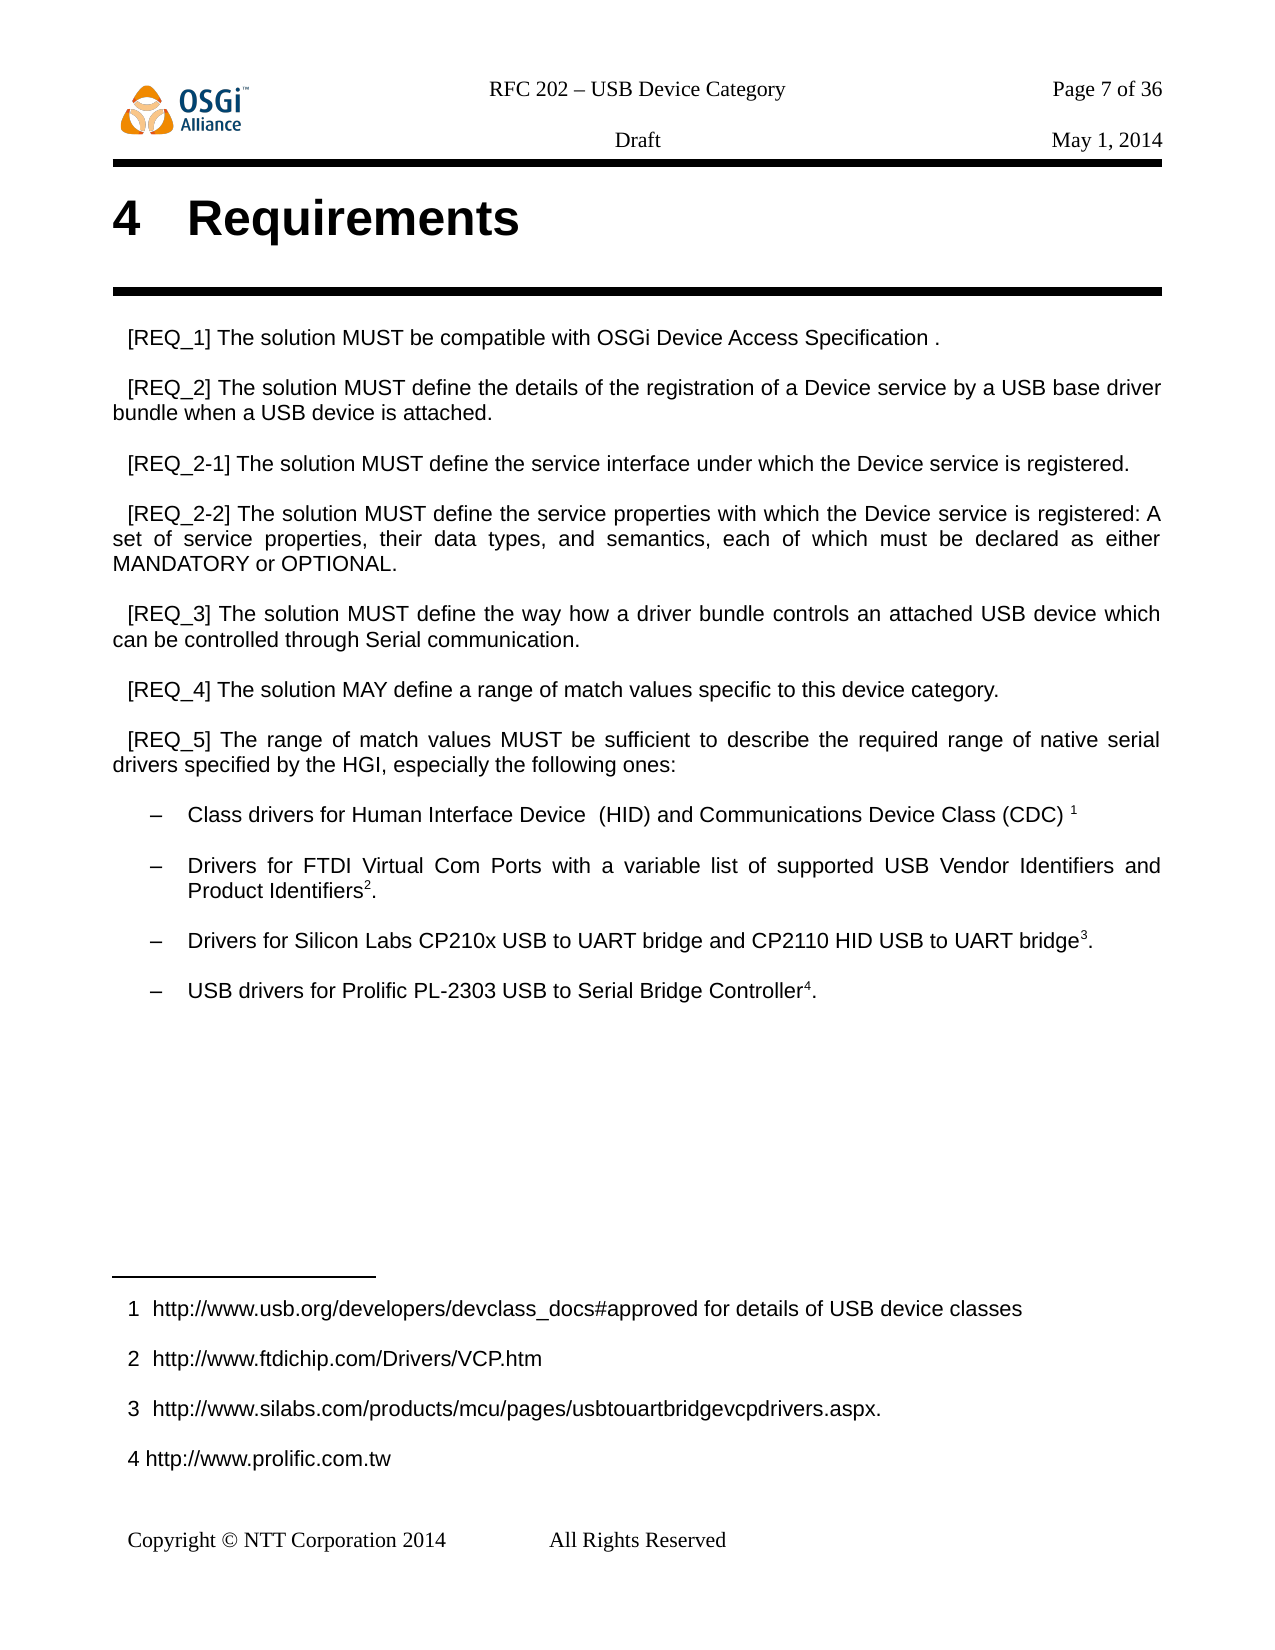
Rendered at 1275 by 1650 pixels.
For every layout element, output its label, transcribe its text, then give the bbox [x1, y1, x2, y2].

subtitle Requirements [112, 160, 1162, 296]
text [REQ_2-1] The solution MUST define the service interface under which the Device service is registered. [112, 450, 1162, 476]
list Drivers for FTDI Virtual Com Ports with a variable list of supported USB Vendor Identifiers and Product Identifiers. [150, 852, 1162, 903]
text [REQ_5] The range of match values MUST be sufficient to describe the required range of native serial drivers specified by the HGI, especially the following ones: [112, 727, 1162, 777]
list http://www.usb.org/developers/devclass_docs#approved for details of USB device classes [112, 1296, 1162, 1321]
list http://www.ftdichip.com/Drivers/VCP.htm [112, 1346, 1162, 1371]
list Class drivers for Human Interface Device (HID) and Communications Device Class (CDC) [150, 802, 1162, 827]
list http://www.prolific.com.tw [112, 1446, 1162, 1471]
text [REQ_2] The solution MUST define the details of the registration of a Device service by a USB base driver bundle when a USB device is attached. [112, 375, 1162, 425]
text [REQ_1] The solution MUST be compatible with OSGi Device Access Specification . [112, 325, 1162, 350]
list http://www.silabs.com/products/mcu/pages/usbtouartbridgevcpdrivers.aspx. [112, 1396, 1162, 1421]
picture [113, 78, 257, 142]
text [REQ_3] The solution MUST define the way how a driver bundle controls an attached USB device which can be controlled through Serial communication. [112, 601, 1162, 652]
text [REQ_4] The solution MAY define a range of match values specific to this device category. [112, 677, 1162, 702]
text [REQ_2-2] The solution MUST define the service properties with which the Device service is registered: A set of service properties, their data types, and semantics, each of which must be declared as either MANDATORY or OPTIONAL. [112, 501, 1162, 576]
list USB drivers for Prolific PL-2303 USB to Serial Bridge Controller. [150, 978, 1162, 1003]
list Drivers for Silicon Labs CP210x USB to UART bridge and CP2110 HID USB to UART bridge. [150, 928, 1162, 953]
